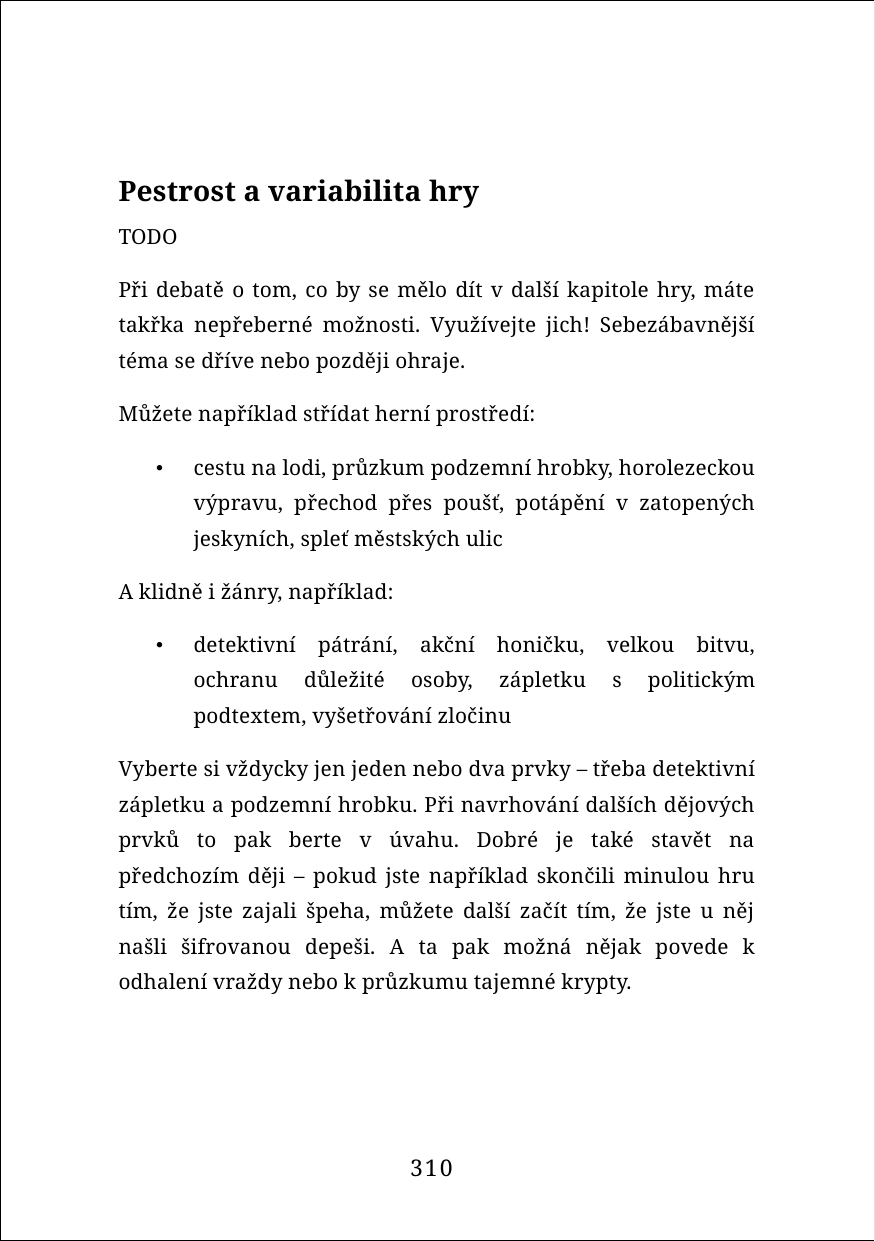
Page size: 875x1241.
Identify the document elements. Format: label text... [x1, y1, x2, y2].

list detektivní pátrání, akční honičku, velkou bitvu, ochranu důležité osoby, zápletku s politickým podtextem, vyšetřování zločinu [156, 630, 756, 729]
text Můžete například střídat herní prostředí: [118, 399, 756, 428]
text TODO [118, 222, 756, 250]
subtitle Pestrost a variabilita hry [118, 172, 756, 210]
text Při debatě o tom, co by se mělo dít v další kapitole hry, máte takřka nepřeberné možnosti. Využívejte jich! Sebezábavnější téma se dříve nebo později ohraje. [118, 275, 756, 374]
list cestu na lodi, průzkum podzemní hrobky, horolezeckou výpravu, přechod přes poušť, potápění v zatopených jeskyních, spleť městských ulic [156, 453, 756, 552]
text Vyberte si vždycky jen jeden nebo dva prvky – třeba detektivní zápletku a podzemní hrobku. Při navrhování dalších dějových prvků to pak berte v úvahu. Dobré je také stavět na předchozím ději – pokud jste například skončili minulou hru tím, že jste zajali špeha, můžete další začít tím, že jste u něj našli šifrovanou depeši. A ta pak možná nějak povede k odhalení vraždy nebo k průzkumu tajemné krypty. [118, 754, 756, 996]
text A klidně i žánry, například: [118, 577, 756, 605]
